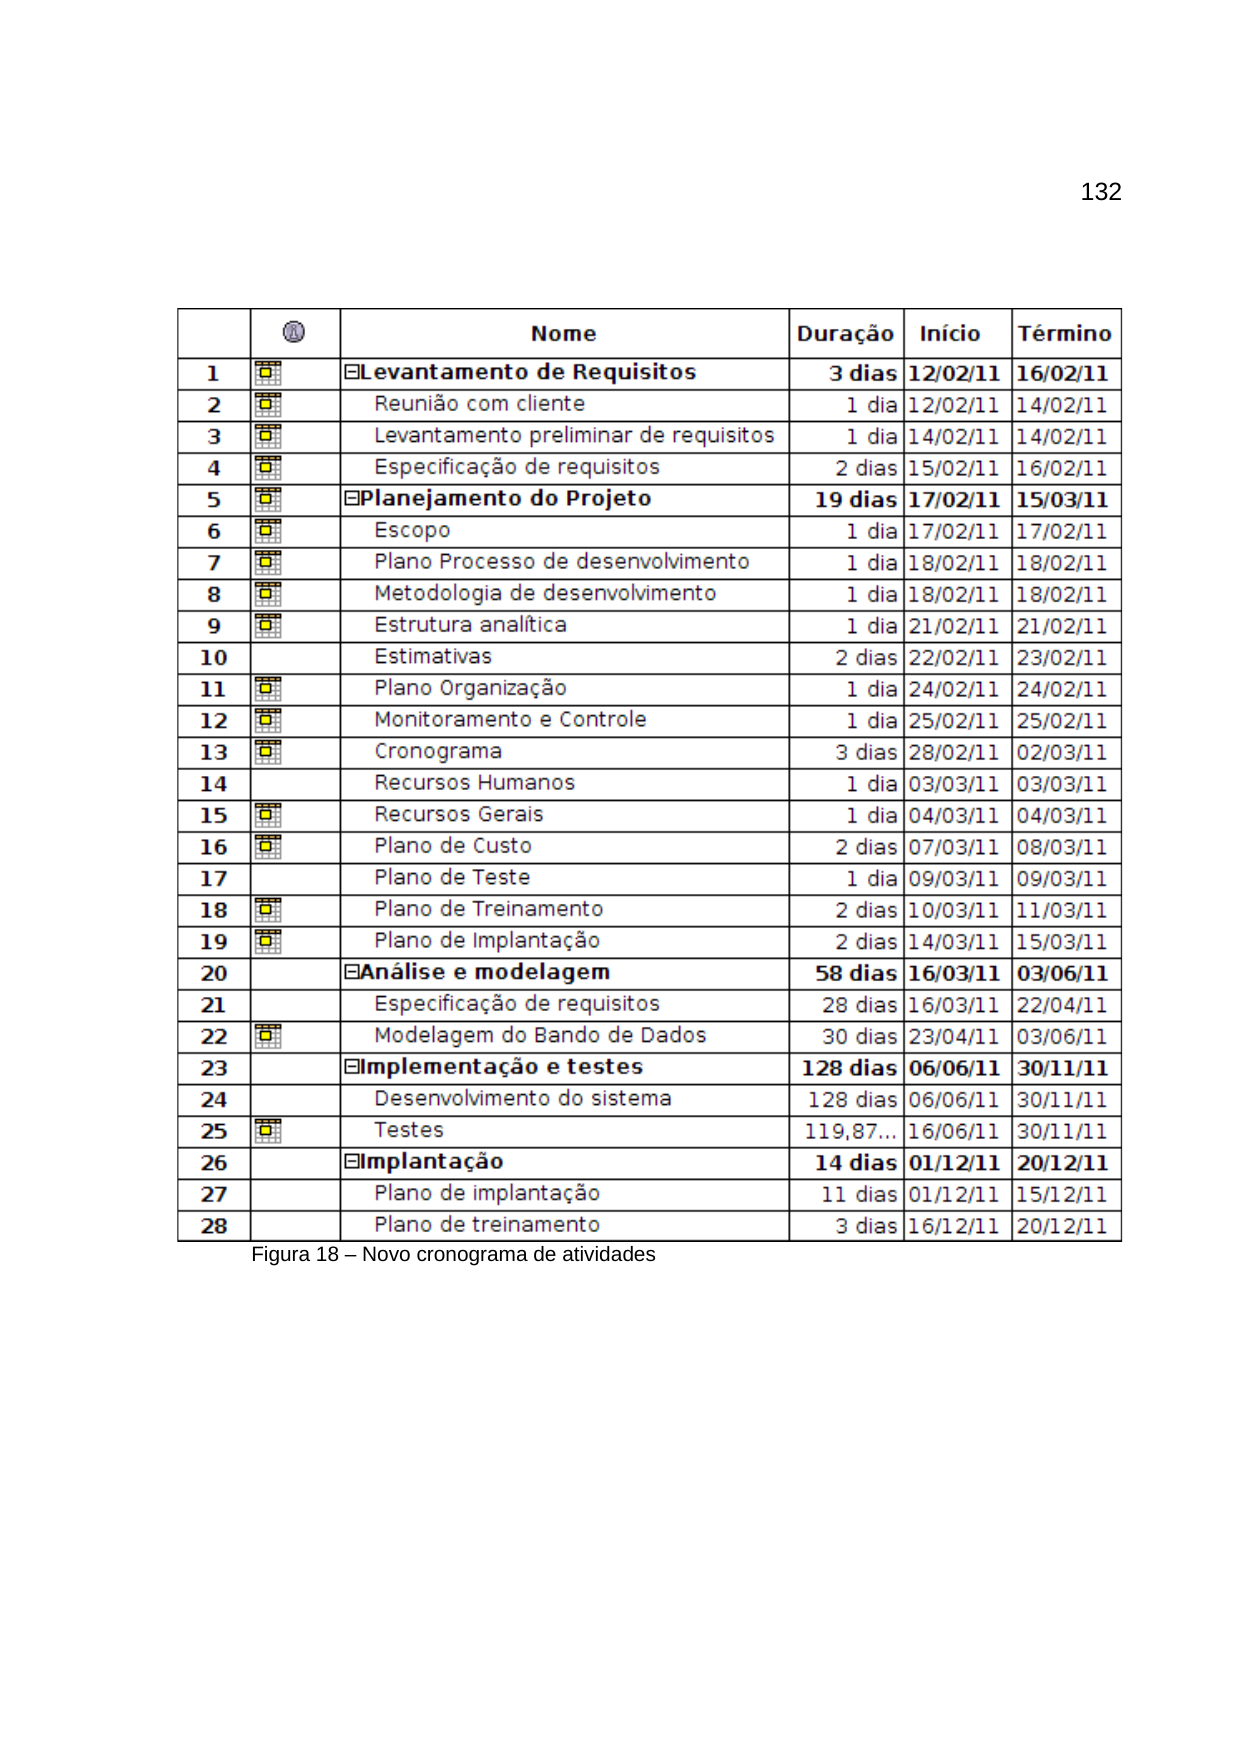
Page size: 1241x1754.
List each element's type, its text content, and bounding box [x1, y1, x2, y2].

text Figura 18 – Novo cronograma de atividades [177, 1242, 1122, 1266]
picture [177, 308, 1123, 1242]
